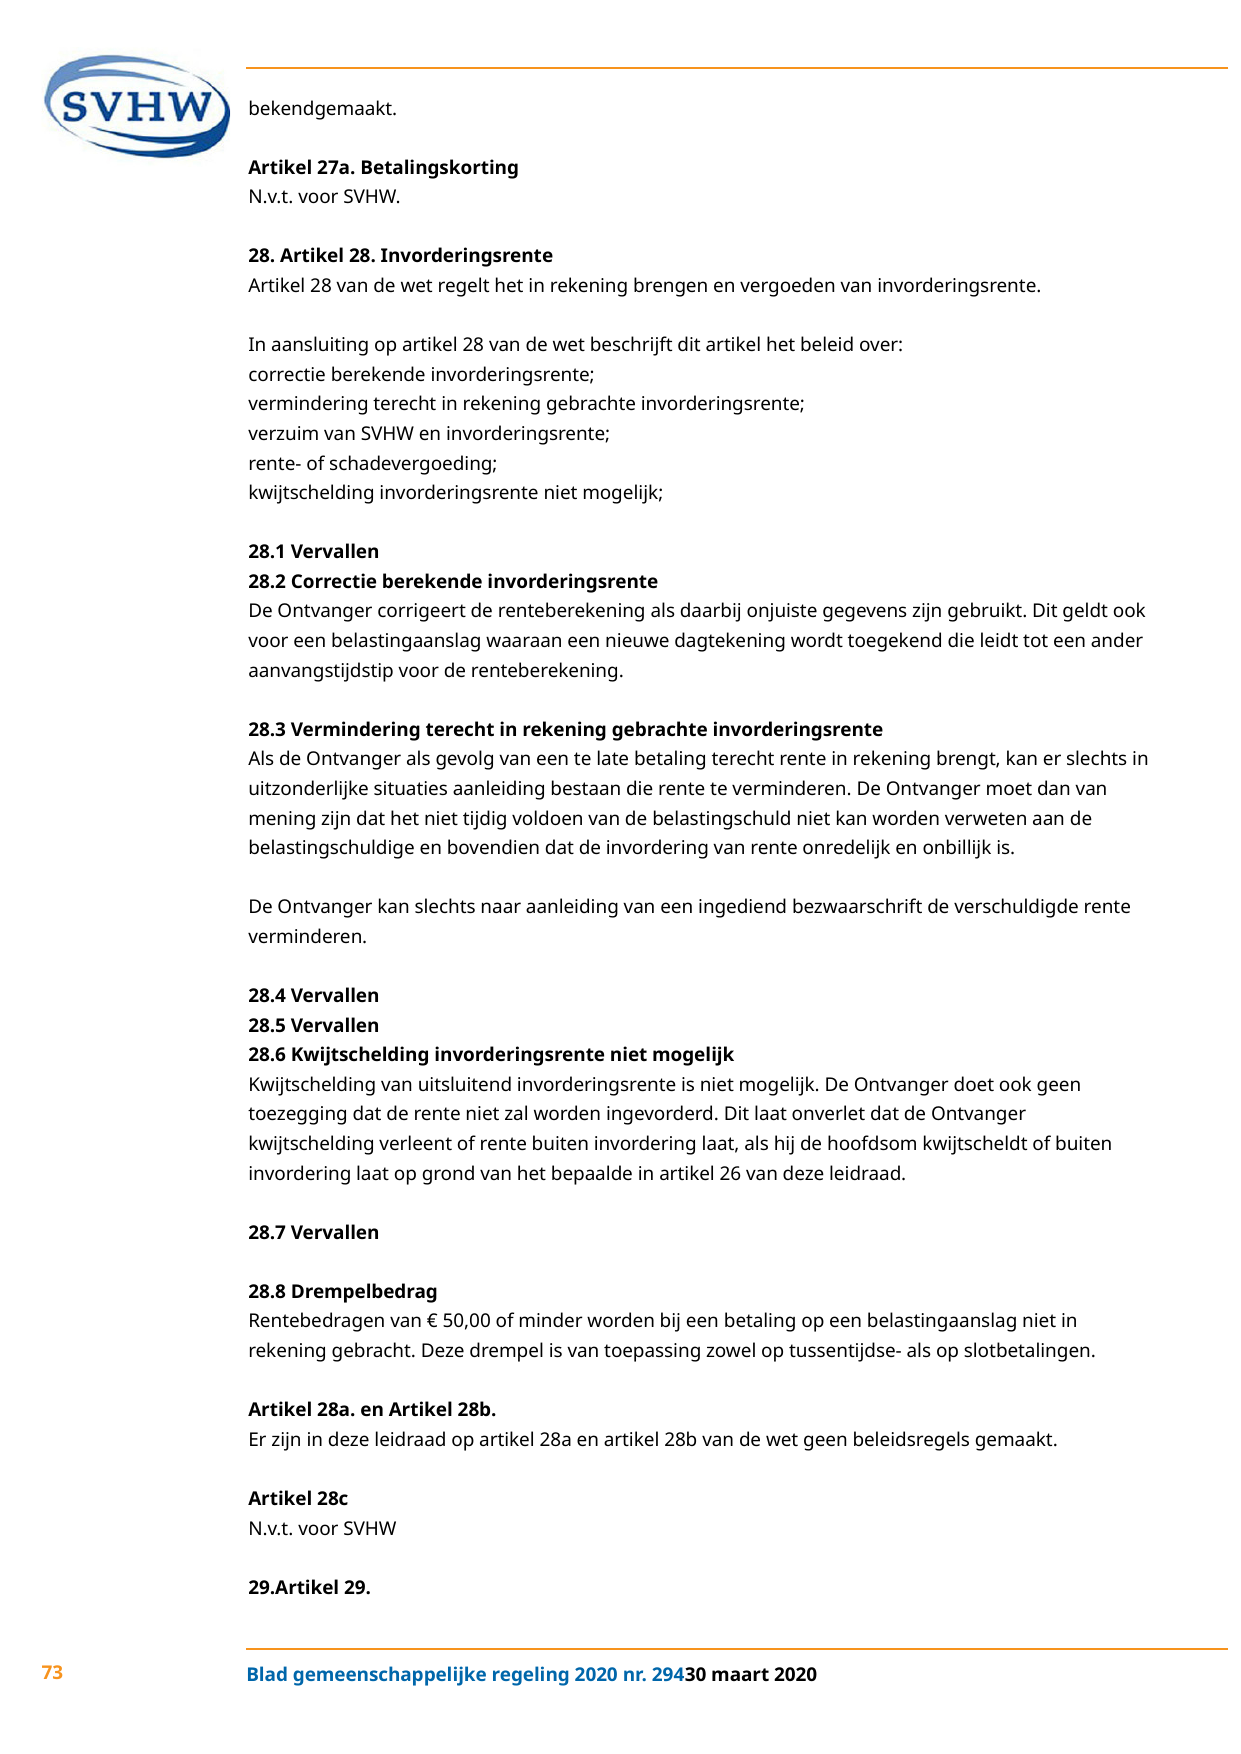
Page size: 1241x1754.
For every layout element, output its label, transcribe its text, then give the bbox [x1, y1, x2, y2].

text 28.1 Vervallen [248, 538, 1152, 564]
text Als de Ontvanger als gevolg van een te late betaling terecht rente in rekening brengt, kan er slechts in uitzonderlijke situaties aanleiding bestaan die rente te verminderen. De Ontvanger moet dan van mening zijn dat het niet tijdig voldoen van de belastingschuld niet kan worden verweten aan de belastingschuldige en bovendien dat de invordering van rente onredelijk en onbillijk is. [248, 746, 1152, 860]
text 29.Artikel 29. [248, 1574, 1152, 1600]
text correctie berekende invorderingsrente; [248, 361, 1152, 387]
text Er zijn in deze leidraad op artikel 28a en artikel 28b van de wet geen beleidsregels gemaakt. [248, 1426, 1152, 1452]
text rente- of schadevergoeding; [248, 450, 1152, 476]
text 28.3 Vermindering terecht in rekening gebrachte invorderingsrente [248, 716, 1152, 742]
text verzuim van SVHW en invorderingsrente; [248, 420, 1152, 446]
text Artikel 28 van de wet regelt het in rekening brengen en vergoeden van invorderingsrente. [248, 272, 1152, 298]
text 28.7 Vervallen [248, 1219, 1152, 1245]
text Rentebedragen van € 50,00 of minder worden bij een betaling op een belastingaanslag niet in rekening gebracht. Deze drempel is van toepassing zowel op tussentijdse- als op slotbetalingen. [248, 1308, 1152, 1363]
text 28.2 Correctie berekende invorderingsrente [248, 568, 1152, 594]
text kwijtschelding invorderingsrente niet mogelijk; [248, 479, 1152, 505]
text 28.6 Kwijtschelding invorderingsrente niet mogelijk [248, 1041, 1152, 1067]
picture [41, 47, 231, 172]
text Artikel 28a. en Artikel 28b. [248, 1396, 1152, 1422]
text bekendgemaakt. [248, 95, 1152, 121]
text 28.4 Vervallen [248, 982, 1152, 1008]
text Kwijtschelding van uitsluitend invorderingsrente is niet mogelijk. De Ontvanger doet ook geen toezegging dat de rente niet zal worden ingevorderd. Dit laat onverlet dat de Ontvanger kwijtschelding verleent of rente buiten invordering laat, als hij de hoofdsom kwijtscheldt of buiten invordering laat op grond van het bepaalde in artikel 26 van deze leidraad. [248, 1071, 1152, 1186]
text 28.8 Drempelbedrag [248, 1278, 1152, 1304]
text De Ontvanger corrigeert de renteberekening als daarbij onjuiste gegevens zijn gebruikt. Dit geldt ook voor een belastingaanslag waaraan een nieuwe dagtekening wordt toegekend die leidt tot een ander aanvangstijdstip voor de renteberekening. [248, 598, 1152, 683]
text vermindering terecht in rekening gebrachte invorderingsrente; [248, 391, 1152, 416]
text De Ontvanger kan slechts naar aanleiding van een ingediend bezwaarschrift de verschuldigde rente verminderen. [248, 893, 1152, 949]
text In aansluiting op artikel 28 van de wet beschrijft dit artikel het beleid over: [248, 331, 1152, 357]
text 28. Artikel 28. Invorderingsrente [248, 243, 1152, 268]
text N.v.t. voor SVHW. [248, 183, 1152, 209]
text Artikel 27a. Betalingskorting [248, 154, 1152, 180]
text Artikel 28c [248, 1485, 1152, 1511]
text 28.5 Vervallen [248, 1012, 1152, 1038]
text N.v.t. voor SVHW [248, 1515, 1152, 1541]
